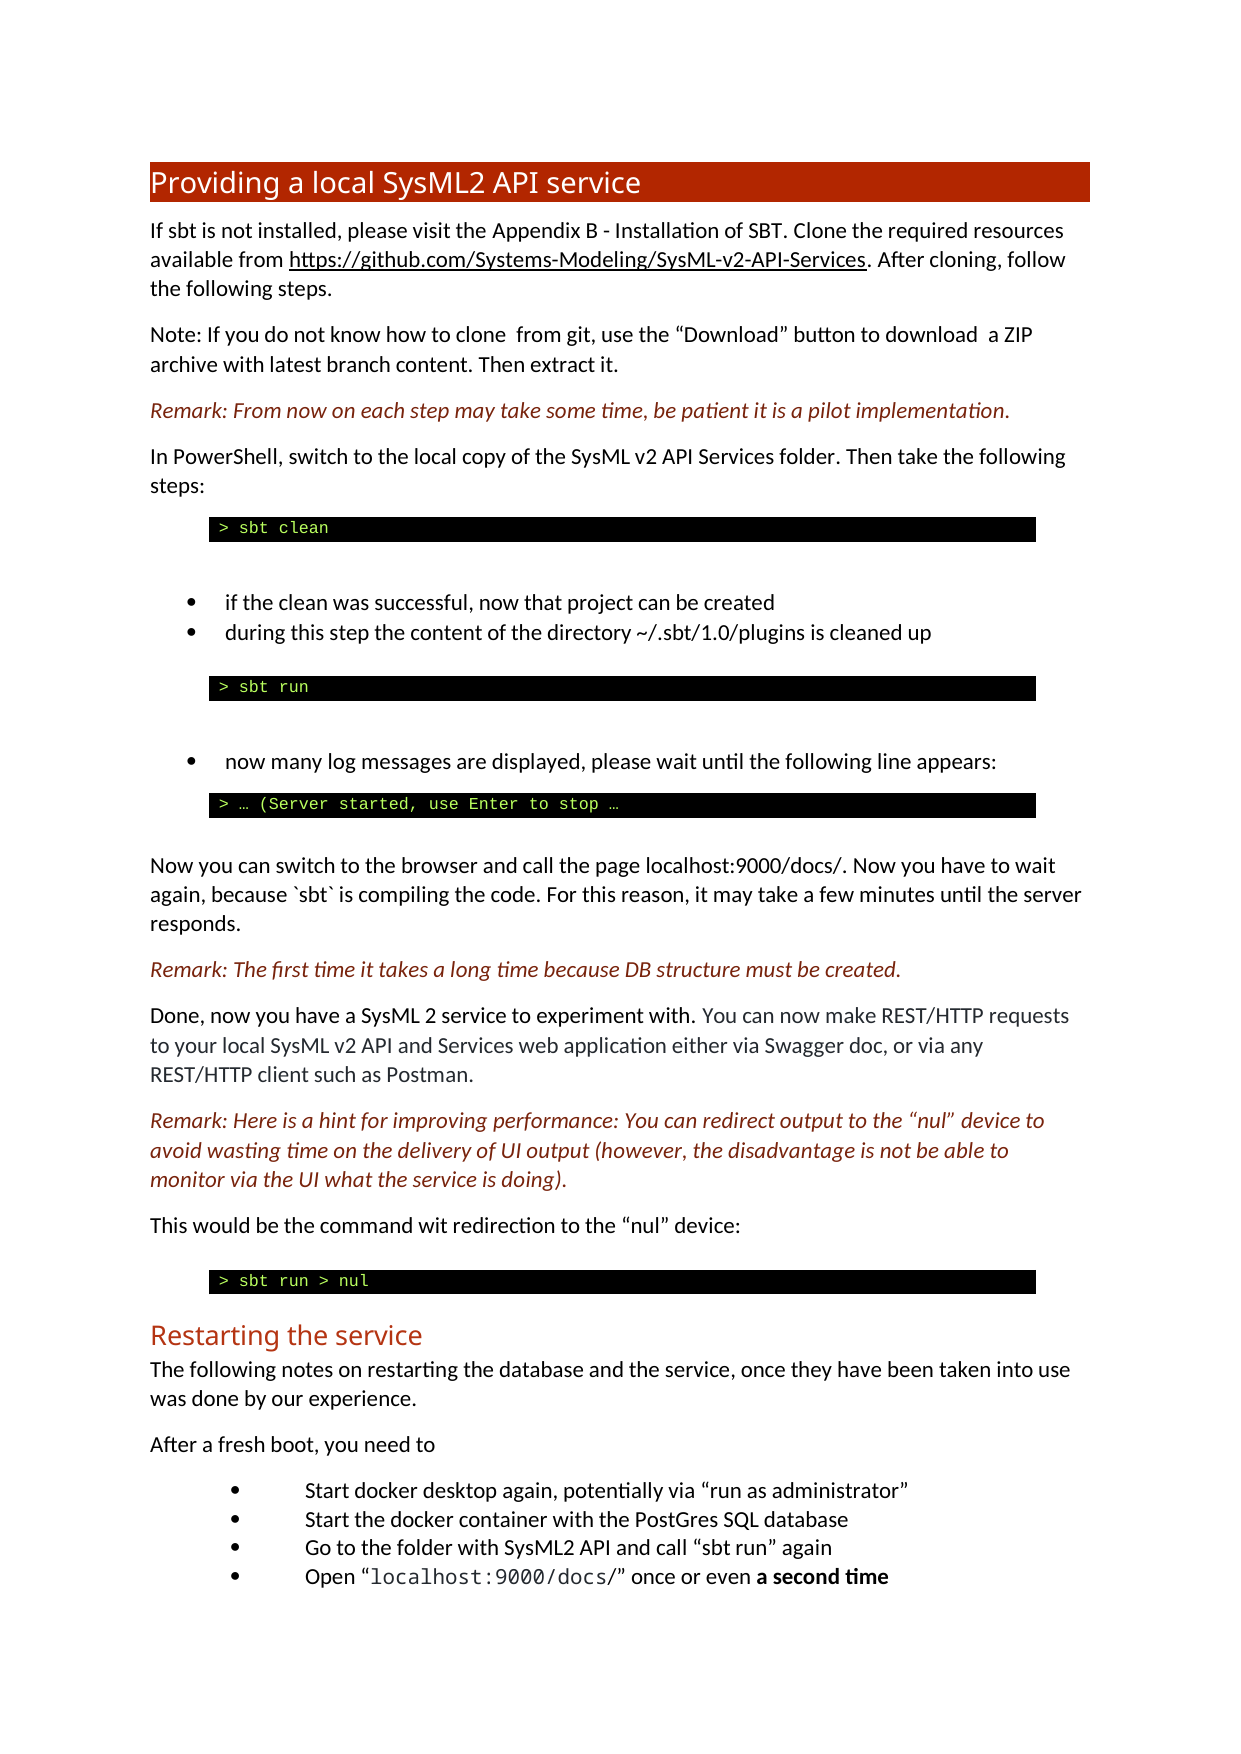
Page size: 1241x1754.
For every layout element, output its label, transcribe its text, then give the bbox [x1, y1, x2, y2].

text This would be the command wit redirection to the “nul” device: [150, 1211, 1090, 1269]
subtitle Restarting the service [150, 1299, 1090, 1354]
list during this step the content of the directory ~/.sbt/1.0/plugins is cleaned up [187, 617, 1090, 646]
list Start docker desktop again, potentially via “run as administrator” [231, 1476, 1090, 1505]
text Now you can switch to the browser and call the page localhost:9000/docs/. Now you have to wait again, because `sbt` is compiling the code. For this reason, it may take a few minutes until the server responds. [150, 851, 1090, 938]
text Note: If you do not know how to clone from git, use the “Download” button to download a ZIP archive with latest branch content. Then extract it. [150, 320, 1090, 378]
list Open “localhost:9000/docs/” once or even a second time [231, 1562, 1090, 1590]
list if the clean was successful, now that project can be created [187, 588, 1090, 617]
list Go to the folder with SysML2 API and call “sbt run” again [231, 1533, 1090, 1562]
text Done, now you have a SysML 2 service to experiment with. You can now make REST/HTTP requests to your local SysML v2 API and Services web application either via Swagger doc, or via any REST/HTTP client such as Postman. [150, 1001, 1090, 1089]
text Remark: Here is a hint for improving performance: You can redirect output to the “nul” device to avoid wasting time on the delivery of UI output (however, the disadvantage is not be able to monitor via the UI what the service is doing). [150, 1106, 1090, 1193]
text Remark: The first time it takes a long time because DB structure must be created. [150, 955, 1090, 984]
text Remark: From now on each step may take some time, be patient it is a pilot implementation. [150, 396, 1090, 424]
text > sbt run > nul [210, 1271, 1035, 1293]
text The following notes on restarting the database and the service, once they have been taken into use was done by our experience. [150, 1355, 1090, 1413]
text In PowerShell, switch to the local copy of the SysML v2 API Services folder. Then take the following steps: [150, 442, 1090, 500]
text > … (Server started, use Enter to stop … [210, 794, 1035, 817]
list Start the docker container with the PostGres SQL database [231, 1505, 1090, 1533]
text > sbt run [210, 677, 1035, 700]
text After a fresh boot, you need to [150, 1430, 1090, 1459]
text If sbt is not installed, please visit the Appendix B - Installation of SBT. Clone the required resources available from https://github.com/Systems-Modeling/SysML-v2-API-Services. After cloning, follow the following steps. [150, 216, 1090, 303]
text > sbt clean [210, 518, 1035, 541]
subtitle Providing a local SysML2 API service [150, 162, 1090, 202]
list now many log messages are displayed, please wait until the following line appears: [187, 747, 1090, 776]
